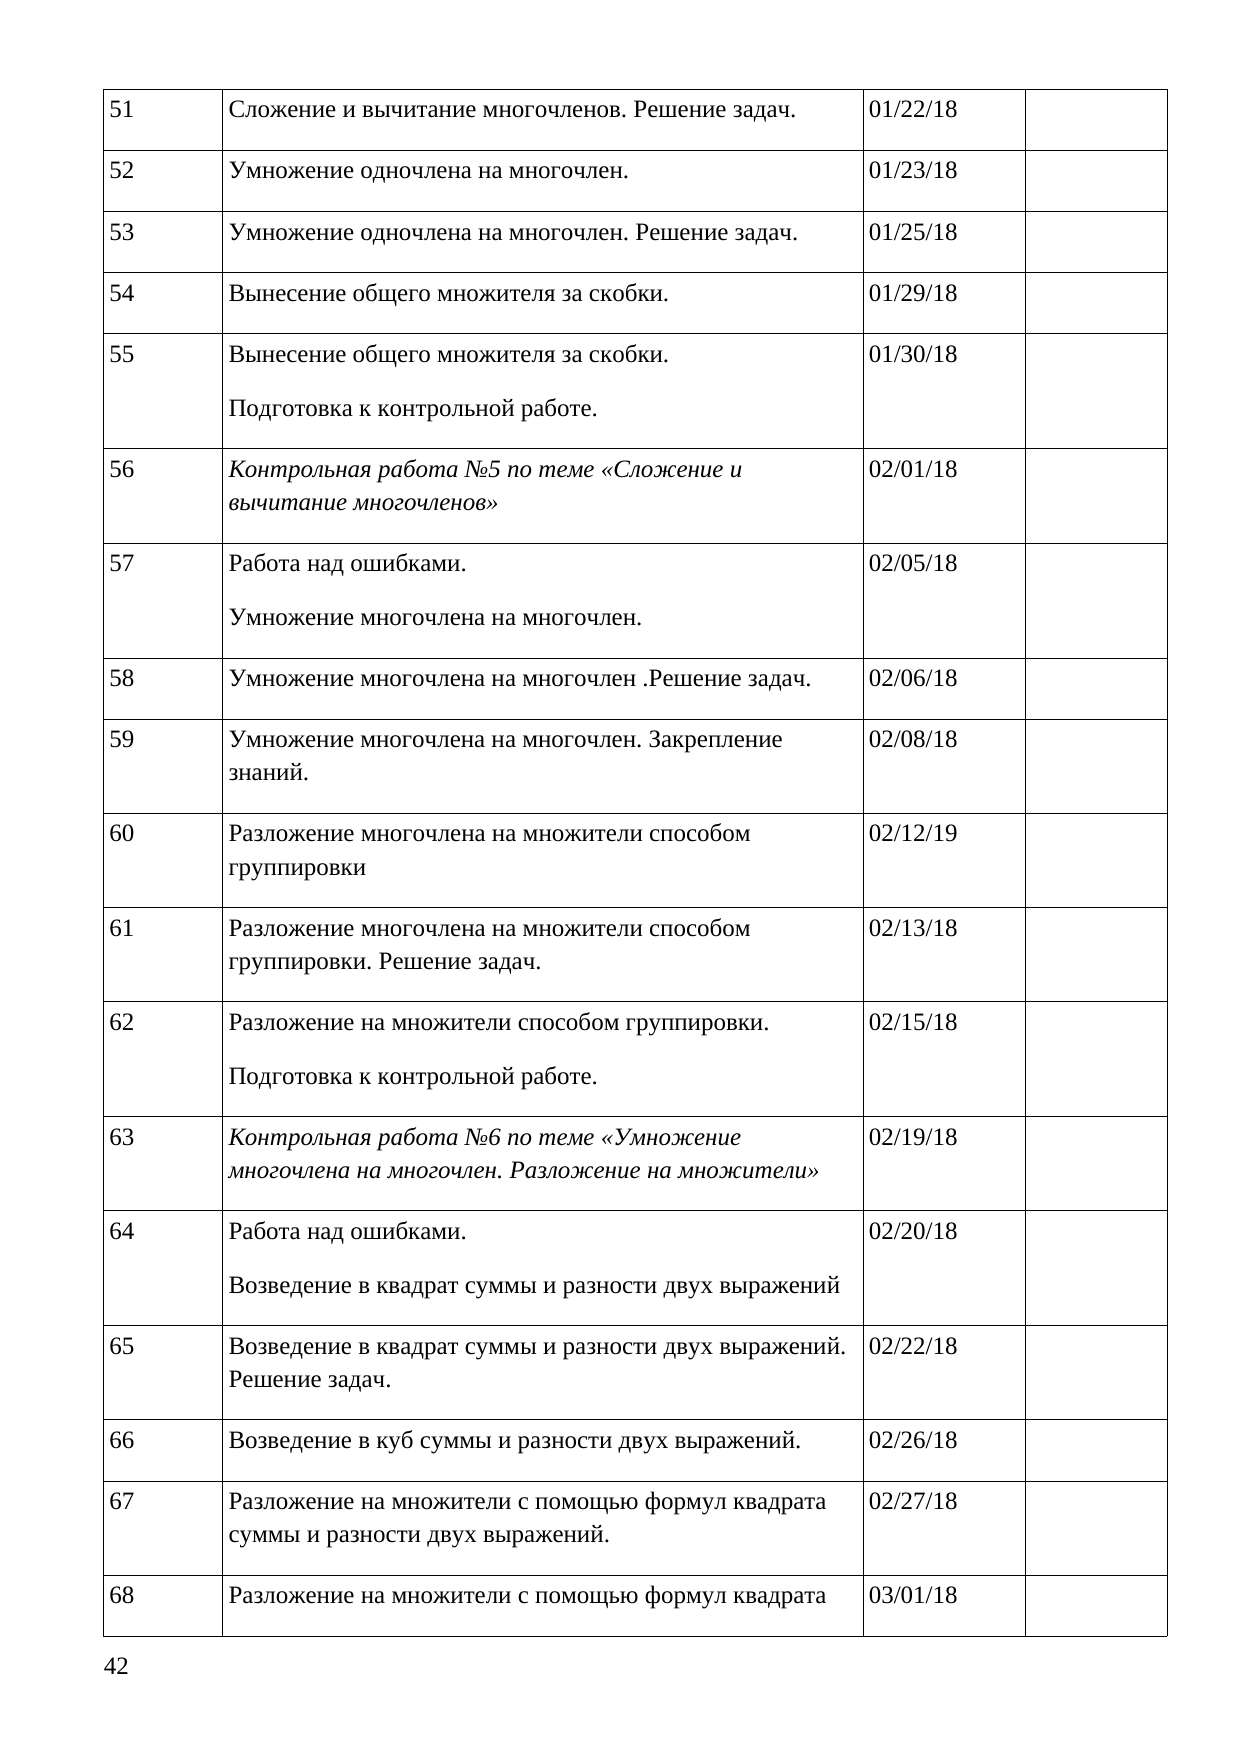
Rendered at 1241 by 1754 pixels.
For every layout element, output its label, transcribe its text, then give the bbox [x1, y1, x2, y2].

table_cell [1026, 334, 1167, 448]
table_cell Умножение одночлена на многочлен. Решение задач. [223, 212, 863, 272]
table_cell 20.02.18 [864, 1211, 1025, 1325]
table_cell 25.01.18 [864, 212, 1025, 272]
table_cell [1026, 151, 1167, 211]
table_cell 56 [104, 449, 222, 542]
table_cell Разложение на множители с помощью формул квадрата суммы и разности двух выражений. [223, 1482, 863, 1575]
table_cell 62 [104, 1002, 222, 1116]
table_cell 19.02.18 [864, 1117, 1025, 1210]
table_cell [1026, 1117, 1167, 1210]
table_cell 60 [104, 814, 222, 907]
table_cell 29.01.18 [864, 273, 1025, 333]
table_cell 63 [104, 1117, 222, 1210]
table_cell [1026, 1576, 1167, 1636]
table_cell 66 [104, 1420, 222, 1481]
table_cell 61 [104, 908, 222, 1001]
table_cell Умножение одночлена на многочлен. [223, 151, 863, 211]
table_cell [1026, 544, 1167, 657]
table_cell [1026, 720, 1167, 813]
table_cell 68 [104, 1576, 222, 1636]
table_cell 01.03.18 [864, 1576, 1025, 1636]
table_cell 58 [104, 659, 222, 718]
table_cell Работа над ошибками. Возведение в квадрат суммы и разности двух выражений [223, 1211, 863, 1325]
table_cell [1026, 212, 1167, 272]
table_cell [1026, 659, 1167, 718]
table_cell 01.02.18 [864, 449, 1025, 542]
table_cell [1026, 1482, 1167, 1575]
table_cell Работа над ошибками. Умножение многочлена на многочлен. [223, 544, 863, 657]
table_cell Разложение на множители с помощью формул квадрата [223, 1576, 863, 1636]
table_cell [1026, 273, 1167, 333]
table_cell [1026, 1211, 1167, 1325]
table_cell 52 [104, 151, 222, 211]
table_cell 26.02.18 [864, 1420, 1025, 1481]
table_cell [1026, 1420, 1167, 1481]
table_cell 22.02.18 [864, 1326, 1025, 1419]
table_cell 67 [104, 1482, 222, 1575]
table_cell Сложение и вычитание многочленов. Решение задач. [223, 90, 863, 150]
table_cell 08.02.18 [864, 720, 1025, 813]
table_cell 15.02.18 [864, 1002, 1025, 1116]
table_cell 12.02.19 [864, 814, 1025, 907]
table_cell [1026, 1002, 1167, 1116]
table_cell 27.02.18 [864, 1482, 1025, 1575]
table_cell Возведение в куб суммы и разности двух выражений. [223, 1420, 863, 1481]
table_cell 64 [104, 1211, 222, 1325]
table_cell [1026, 1326, 1167, 1419]
table_cell 13.02.18 [864, 908, 1025, 1001]
table_cell Разложение многочлена на множители способом группировки. Решение задач. [223, 908, 863, 1001]
table_cell [1026, 90, 1167, 150]
table_cell Возведение в квадрат суммы и разности двух выражений. Решение задач. [223, 1326, 863, 1419]
table_cell 51 [104, 90, 222, 150]
table_cell [1026, 449, 1167, 542]
table_cell Разложение многочлена на множители способом группировки [223, 814, 863, 907]
table_cell 30.01.18 [864, 334, 1025, 448]
table_cell 57 [104, 544, 222, 657]
table_cell Вынесение общего множителя за скобки. [223, 273, 863, 333]
table_cell Умножение многочлена на многочлен. Закрепление знаний. [223, 720, 863, 813]
table_cell [1026, 908, 1167, 1001]
table_cell [1026, 814, 1167, 907]
table_cell 05.02.18 [864, 544, 1025, 657]
table_cell Разложение на множители способом группировки. Подготовка к контрольной работе. [223, 1002, 863, 1116]
table_cell 55 [104, 334, 222, 448]
table_cell 59 [104, 720, 222, 813]
table_cell Контрольная работа №5 по теме «Сложение и вычитание многочленов» [223, 449, 863, 542]
table_cell Умножение многочлена на многочлен .Решение задач. [223, 659, 863, 718]
table_cell 54 [104, 273, 222, 333]
table_cell 53 [104, 212, 222, 272]
table_cell Вынесение общего множителя за скобки. Подготовка к контрольной работе. [223, 334, 863, 448]
table_cell 06.02.18 [864, 659, 1025, 718]
table_cell 65 [104, 1326, 222, 1419]
table_cell Контрольная работа №6 по теме «Умножение многочлена на многочлен. Разложение на множители» [223, 1117, 863, 1210]
table_cell 22.01.18 [864, 90, 1025, 150]
table_cell 23.01.18 [864, 151, 1025, 211]
